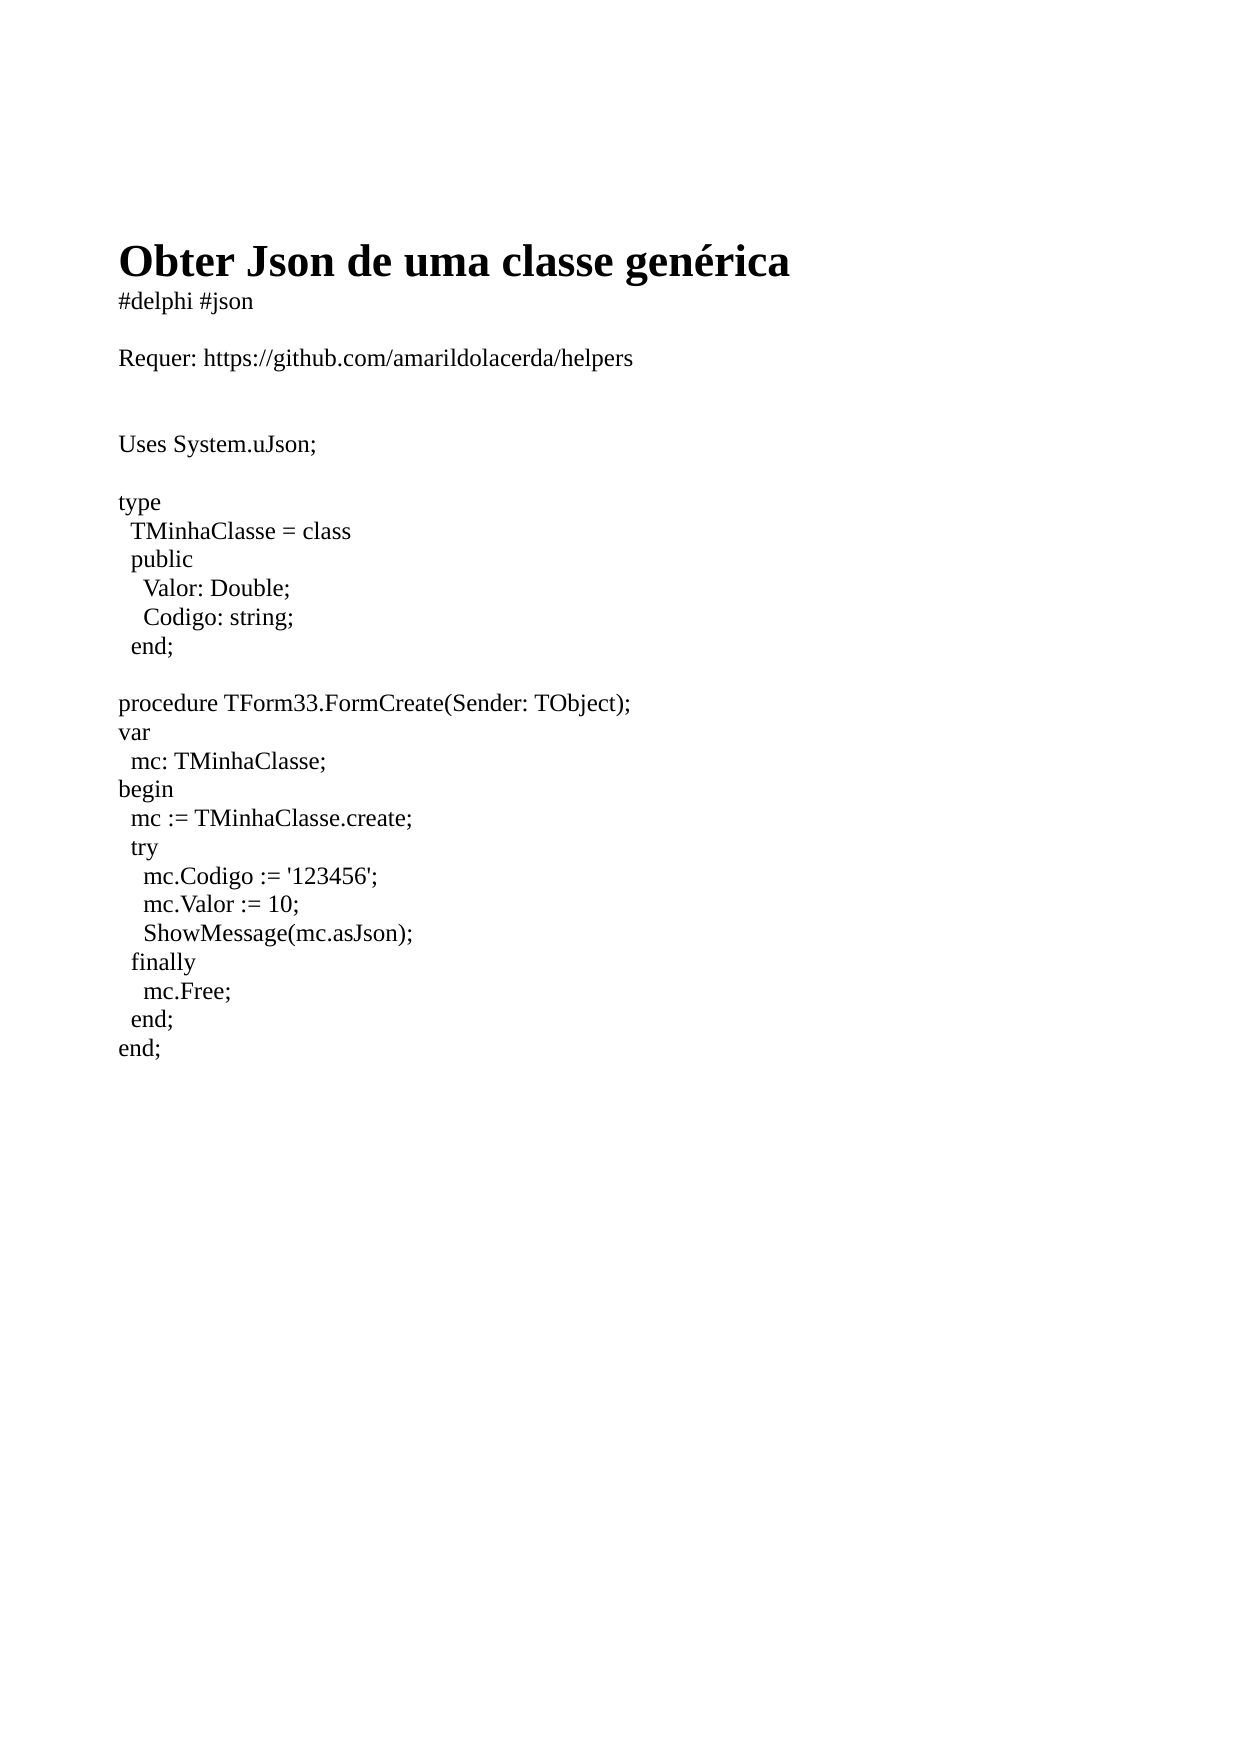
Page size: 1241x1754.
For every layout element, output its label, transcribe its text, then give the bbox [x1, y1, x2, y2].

text Obter Json de uma classe genérica [118, 233, 1122, 286]
text begin [118, 774, 1122, 803]
text end; [118, 1004, 1122, 1033]
text end; [118, 631, 1122, 659]
text #delphi #json [118, 286, 1122, 314]
text Uses System.uJson; [118, 429, 1122, 458]
text ShowMessage(mc.asJson); [118, 918, 1122, 947]
text mc.Free; [118, 976, 1122, 1004]
text mc.Valor := 10; [118, 889, 1122, 918]
text public [118, 544, 1122, 573]
text type [118, 487, 1122, 516]
text mc.Codigo := '123456'; [118, 861, 1122, 889]
text finally [118, 947, 1122, 976]
text mc := TMinhaClasse.create; [118, 803, 1122, 832]
text var [118, 717, 1122, 746]
text Requer: https://github.com/amarildolacerda/helpers [118, 343, 1122, 372]
text Valor: Double; [118, 573, 1122, 602]
text end; [118, 1033, 1122, 1062]
text TMinhaClasse = class [118, 516, 1122, 544]
text Codigo: string; [118, 602, 1122, 631]
text mc: TMinhaClasse; [118, 746, 1122, 774]
text try [118, 832, 1122, 861]
text procedure TForm33.FormCreate(Sender: TObject); [118, 688, 1122, 717]
